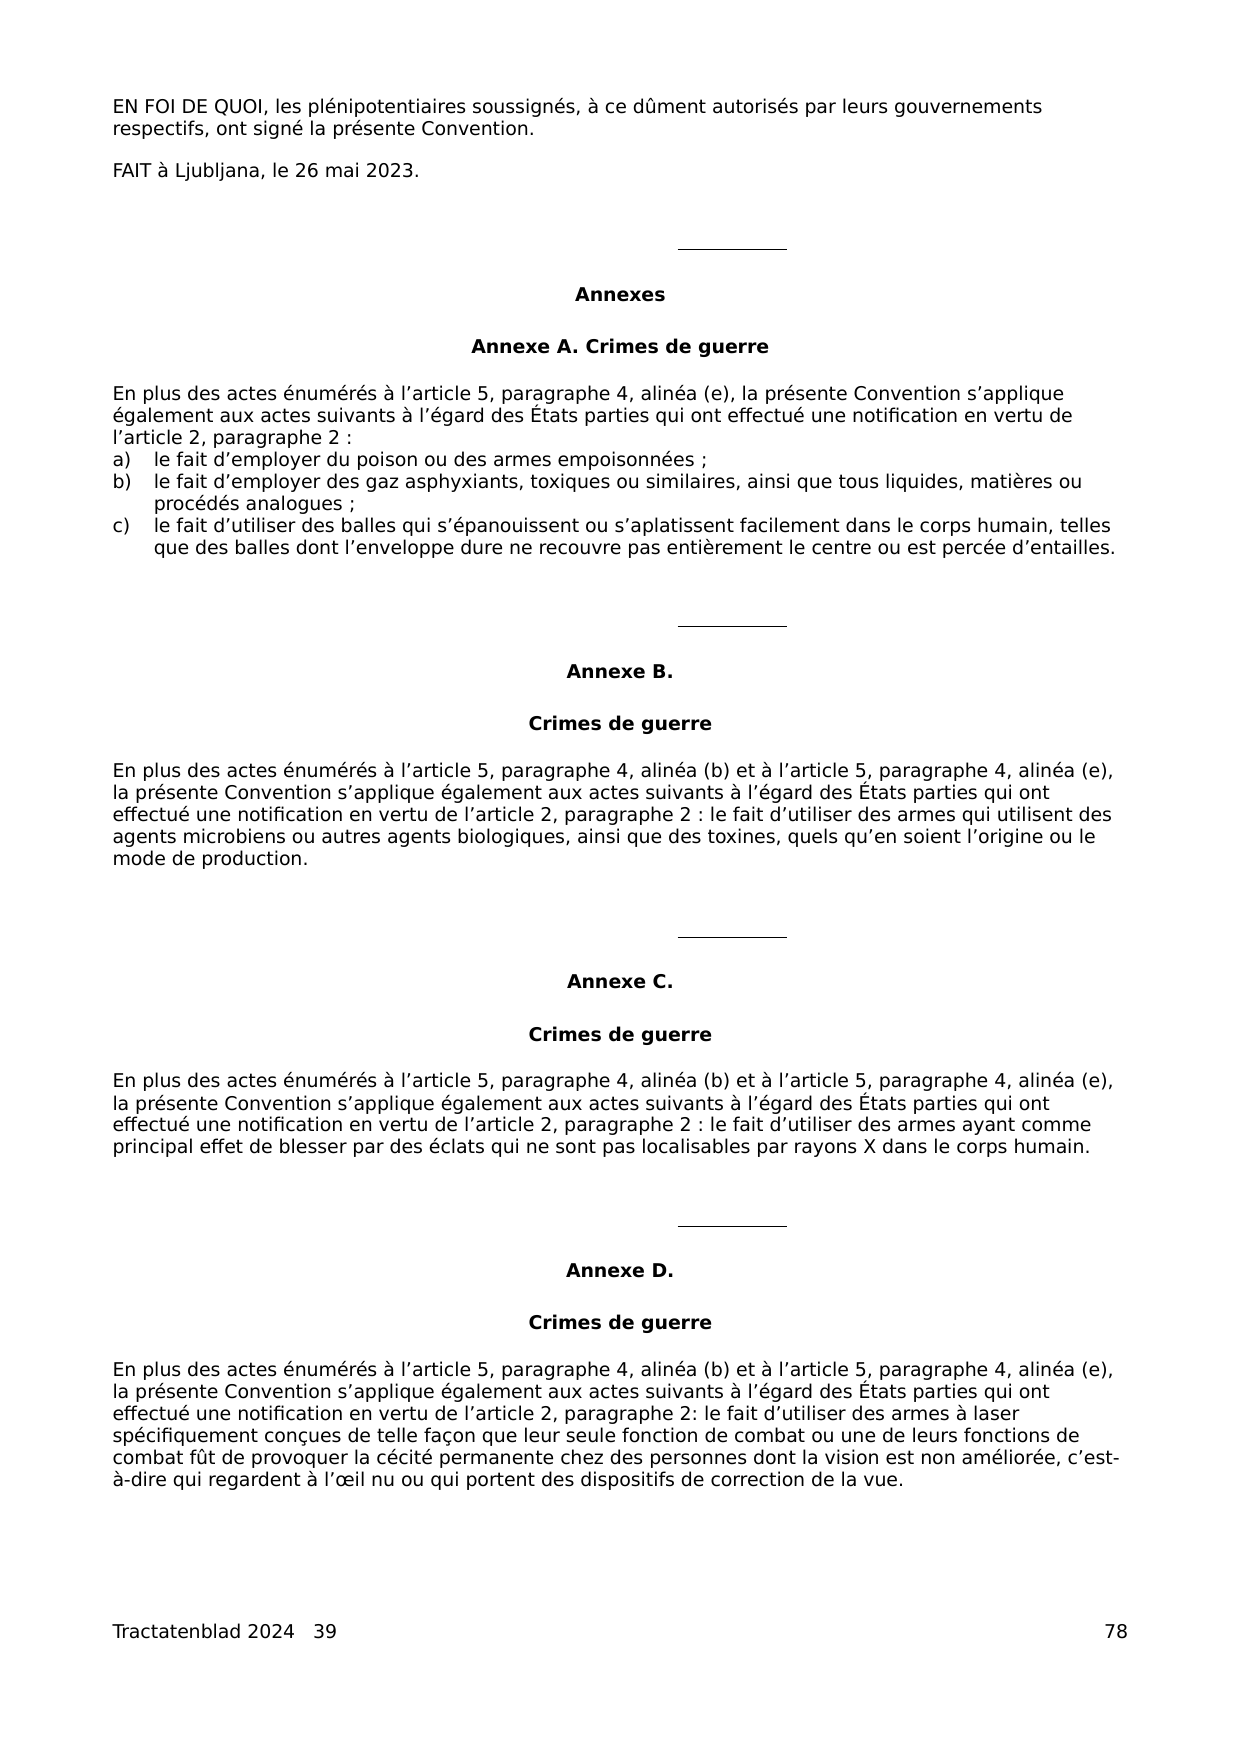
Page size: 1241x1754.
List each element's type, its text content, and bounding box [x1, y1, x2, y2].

subtitle Annexes [112, 284, 1128, 306]
text EN FOI DE QUOI, les plénipotentiaires soussignés, à ce dûment autorisés par leurs gouvernements respectifs, ont signé la présente Convention. [112, 96, 1128, 140]
text c) le fait d’utiliser des balles qui s’épanouissent ou s’aplatissent facilement dans le corps humain, telles que des balles dont l’enveloppe dure ne recouvre pas entièrement le centre ou est percée d’entailles. [112, 515, 1128, 559]
text En plus des actes énumérés à l’article 5, paragraphe 4, alinéa (b) et à l’article 5, paragraphe 4, alinéa (e), la présente Convention s’applique également aux actes suivants à l’égard des États parties qui ont effectué une notification en vertu de l’article 2, paragraphe 2 : le fait d’utiliser des armes qui utilisent des agents microbiens ou autres agents biologiques, ainsi que des toxines, quels qu’en soient l’origine ou le mode de production. [112, 759, 1128, 869]
text En plus des actes énumérés à l’article 5, paragraphe 4, alinéa (b) et à l’article 5, paragraphe 4, alinéa (e), la présente Convention s’applique également aux actes suivants à l’égard des États parties qui ont effectué une notification en vertu de l’article 2, paragraphe 2: le fait d’utiliser des armes à laser spécifiquement conçues de telle façon que leur seule fonction de combat ou une de leurs fonctions de combat fût de provoquer la cécité permanente chez des personnes dont la vision est non améliorée, c’est-à-dire qui regardent à l’œil nu ou qui portent des dispositifs de correction de la vue. [112, 1359, 1128, 1491]
text b) le fait d’employer des gaz asphyxiants, toxiques ou similaires, ainsi que tous liquides, matières ou procédés analogues ; [112, 471, 1128, 515]
subtitle Annexe B. [112, 661, 1128, 683]
subtitle Crimes de guerre [112, 713, 1128, 734]
subtitle Crimes de guerre [112, 1312, 1128, 1334]
text En plus des actes énumérés à l’article 5, paragraphe 4, alinéa (e), la présente Convention s’applique également aux actes suivants à l’égard des États parties qui ont effectué une notification en vertu de l’article 2, paragraphe 2 : [112, 383, 1128, 449]
subtitle Annexe A. Crimes de guerre [112, 336, 1128, 358]
subtitle Annexe D. [112, 1260, 1128, 1282]
subtitle Crimes de guerre [112, 1023, 1128, 1045]
subtitle Annexe C. [112, 971, 1128, 993]
text a) le fait d’employer du poison ou des armes empoisonnées ; [112, 449, 1128, 471]
text En plus des actes énumérés à l’article 5, paragraphe 4, alinéa (b) et à l’article 5, paragraphe 4, alinéa (e), la présente Convention s’applique également aux actes suivants à l’égard des États parties qui ont effectué une notification en vertu de l’article 2, paragraphe 2 : le fait d’utiliser des armes ayant comme principal effet de blesser par des éclats qui ne sont pas localisables par rayons X dans le corps humain. [112, 1070, 1128, 1158]
text FAIT à Ljubljana, le 26 mai 2023. [112, 160, 1128, 182]
